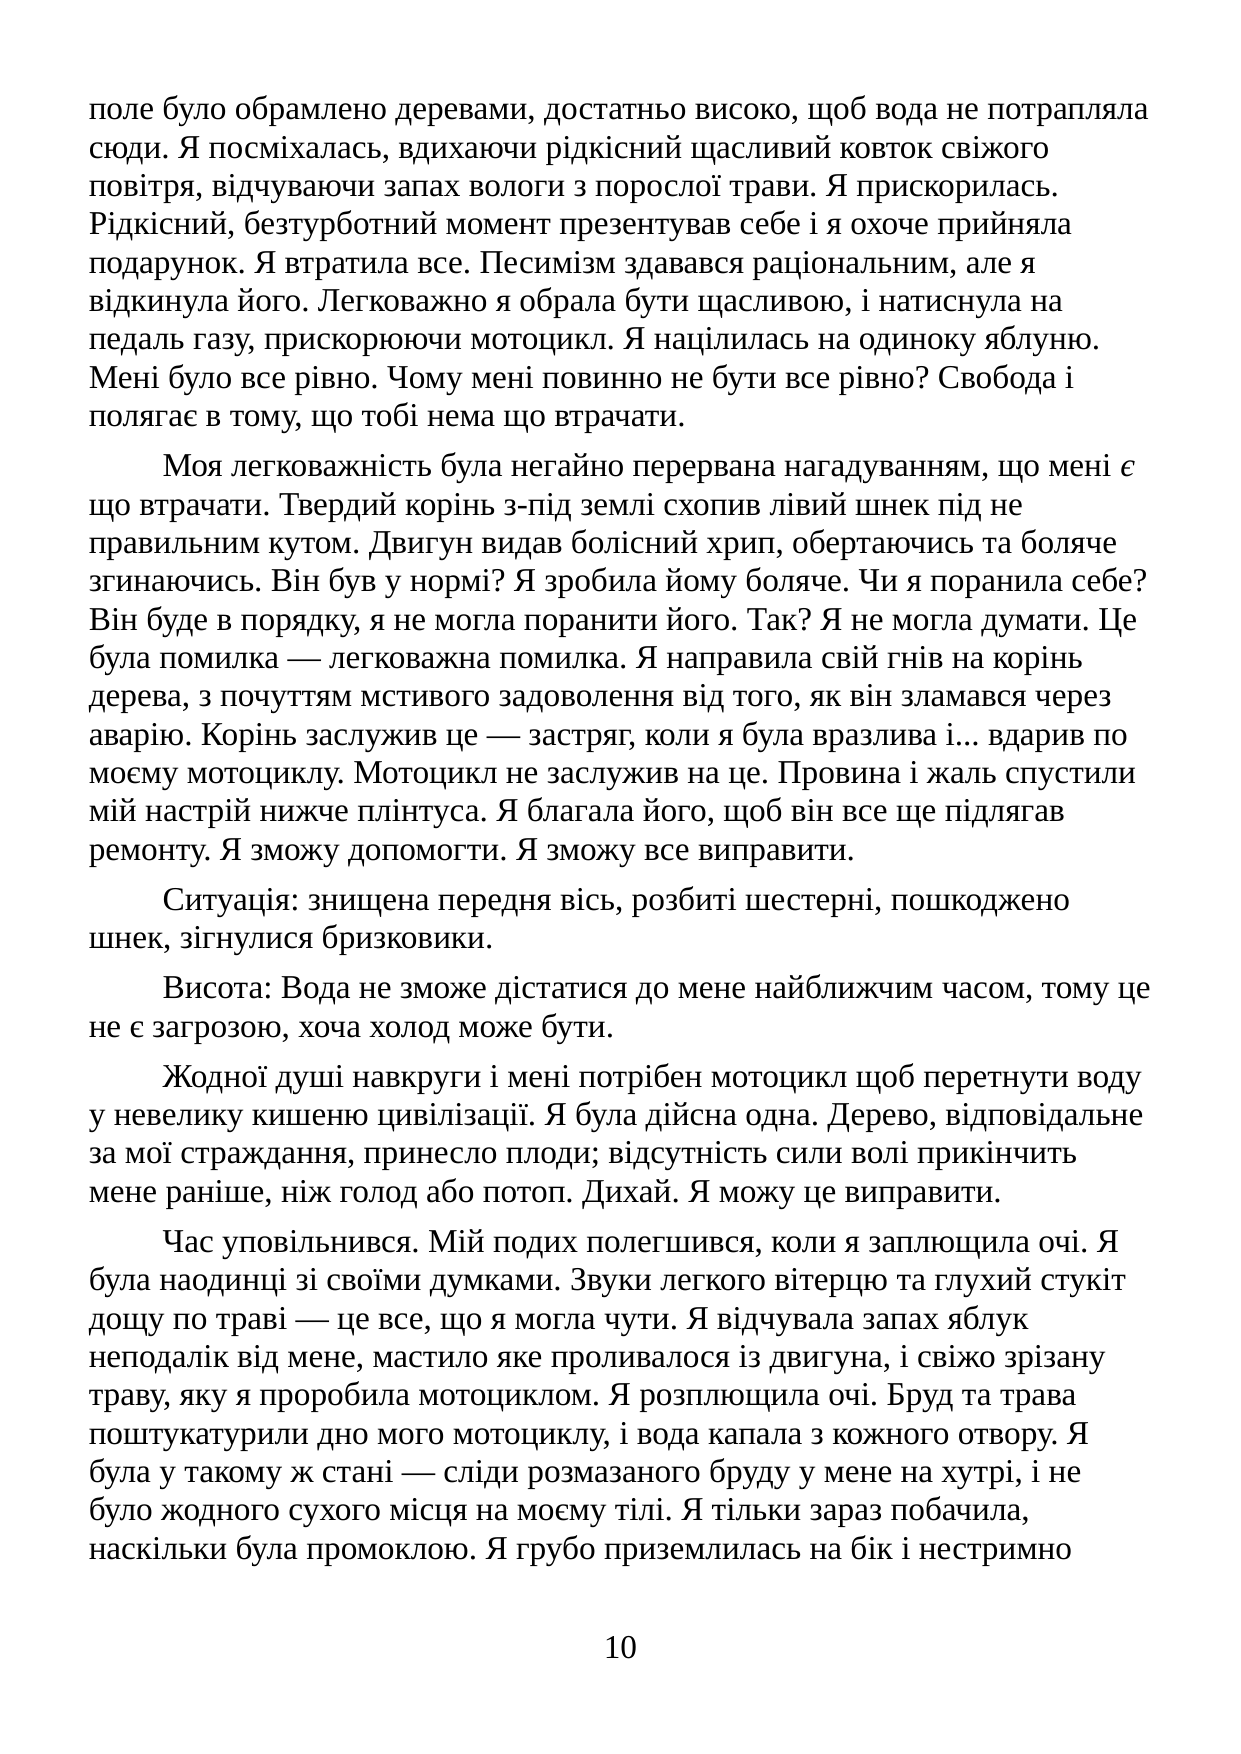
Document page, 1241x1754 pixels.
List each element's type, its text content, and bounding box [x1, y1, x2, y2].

text Моя легковажність була негайно перервана нагадуванням, що мені є що втрачати. Твердий корінь з-під землі схопив лівий шнек під не правильним кутом. Двигун видав болісний хрип, обертаючись та боляче згинаючись. Він був у нормі? Я зробила йому боляче. Чи я поранила себе? Він буде в порядку, я не могла поранити його. Так? Я не могла думати. Це була помилка — легковажна помилка. Я направила свій гнів на корінь дерева, з почуттям мстивого задоволення від того, як він зламався через аварію. Корінь заслужив це — застряг, коли я була вразлива і... вдарив по моєму мотоциклу. Мотоцикл не заслужив на це. Провина і жаль спустили мій настрій нижче плінтуса. Я благала його, щоб він все ще підлягав ремонту. Я зможу допомогти. Я зможу все виправити. [88, 445, 1152, 867]
text поле було обрамлено деревами, достатньо високо, щоб вода не потрапляла сюди. Я посміхалась, вдихаючи рідкісний щасливий ковток свіжого повітря, відчуваючи запах вологи з порослої трави. Я прискорилась. Рідкісний, безтурботний момент презентував себе і я охоче прийняла подарунок. Я втратила все. Песимізм здавався раціональним, але я відкинула його. Легковажно я обрала бути щасливою, і натиснула на педаль газу, прискорюючи мотоцикл. Я націлилась на одиноку яблуню. Мені було все рівно. Чому мені повинно не бути все рівно? Свобода і полягає в тому, що тобі нема що втрачати. [88, 88, 1152, 433]
text Жодної душі навкруги і мені потрібен мотоцикл щоб перетнути воду у невелику кишеню цивілізації. Я була дійсна одна. Дерево, відповідальне за мої страждання, принесло плоди; відсутність сили волі прикінчить мене раніше, ніж голод або потоп. Дихай. Я можу це виправити. [88, 1056, 1152, 1209]
text Час уповільнився. Мій подих полегшився, коли я заплющила очі. Я була наодинці зі своїми думками. Звуки легкого вітерцю та глухий стукіт дощу по траві — це все, що я могла чути. Я відчувала запах яблук неподалік від мене, мастило яке проливалося із двигуна, і свіжо зрізану траву, яку я проробила мотоциклом. Я розплющила очі. Бруд та трава поштукатурили дно мого мотоциклу, і вода капала з кожного отвору. Я була у такому ж стані — сліди розмазаного бруду у мене на хутрі, і не було жодного сухого місця на моєму тілі. Я тільки зараз побачила, наскільки була промоклою. Я грубо приземлилась на бік і нестримно [88, 1221, 1152, 1566]
text Ситуація: знищена передня вісь, розбиті шестерні, пошкоджено шнек, зігнулися бризковики. [88, 879, 1152, 956]
text Висота: Вода не зможе дістатися до мене найближчим часом, тому це не є загрозою, хоча холод може бути. [88, 967, 1152, 1044]
